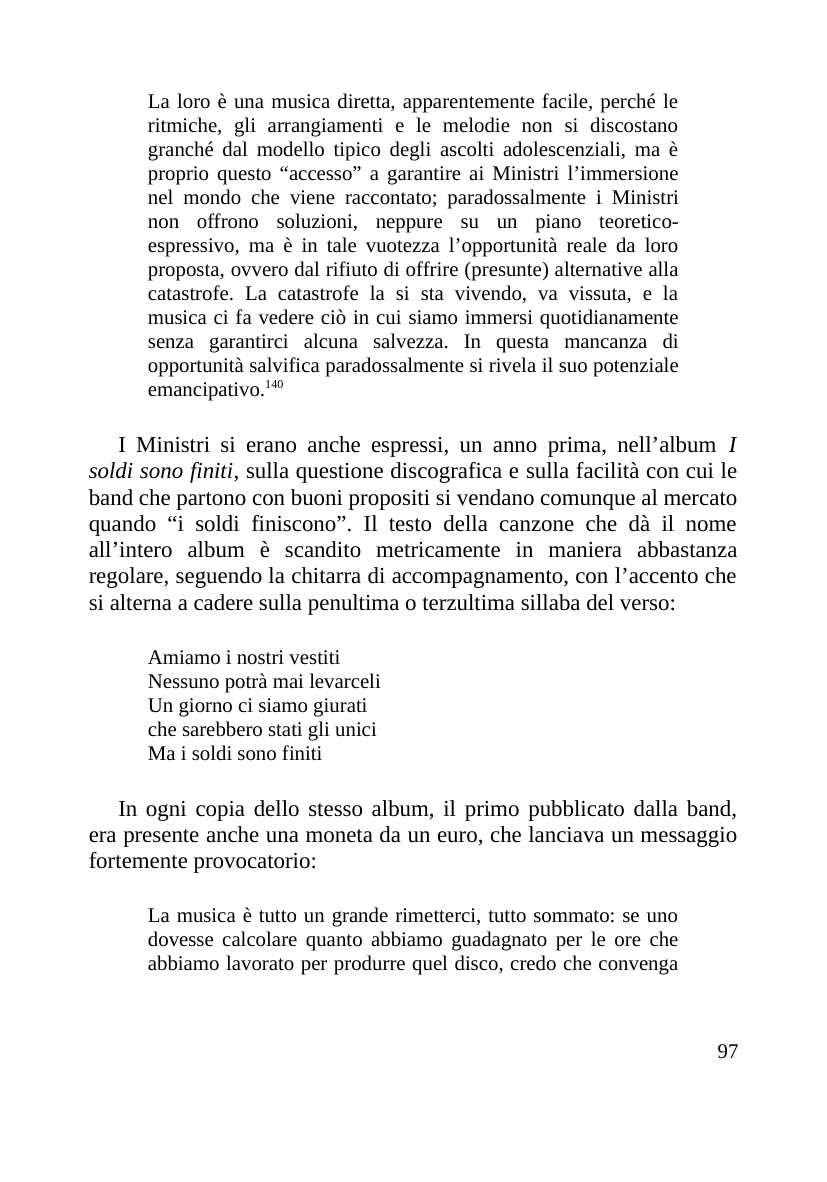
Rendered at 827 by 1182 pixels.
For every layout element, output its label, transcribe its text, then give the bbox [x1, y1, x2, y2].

text Amiamo i nostri vestiti Nessuno potrà mai levarceli Un giorno ci siamo giurati che sarebbero stati gli unici Ma i soldi sono finiti [148, 645, 679, 765]
text La musica è tutto un grande rimetterci, tutto sommato: se uno dovesse calcolare quanto abbiamo guadagnato per le ore che abbiamo lavorato per produrre quel disco, credo che convenga [148, 903, 679, 975]
text In ogni copia dello stesso album, il primo pubblicato dalla band, era presente anche una moneta da un euro, che lanciava un messaggio fortemente provocatorio: [88, 794, 738, 874]
text La loro è una musica diretta, apparentemente facile, perché le ritmiche, gli arrangiamenti e le melodie non si discostano granché dal modello tipico degli ascolti adolescenziali, ma è proprio questo “accesso” a garantire ai Ministri l’immersione nel mondo che viene raccontato; paradossalmente i Ministri non offrono soluzioni, neppure su un piano teoretico-espressivo, ma è in tale vuotezza l’opportunità reale da loro proposta, ovvero dal rifiuto di offrire (presunte) alternative alla catastrofe. La catastrofe la si sta vivendo, va vissuta, e la musica ci fa vedere ciò in cui siamo immersi quotidianamente senza garantirci alcuna salvezza. In questa mancanza di opportunità salvifica paradossalmente si rivela il suo potenziale emancipativo. [148, 88, 679, 401]
text I Ministri si erano anche espressi, un anno prima, nell’album I soldi sono finiti, sulla questione discografica e sulla facilità con cui le band che partono con buoni propositi si vendano comunque al mercato quando “i soldi finiscono”. Il testo della canzone che dà il nome all’intero album è scandito metricamente in maniera abbastanza regolare, seguendo la chitarra di accompagnamento, con l’accento che si alterna a cadere sulla penultima o terzultima sillaba del verso: [88, 431, 738, 615]
